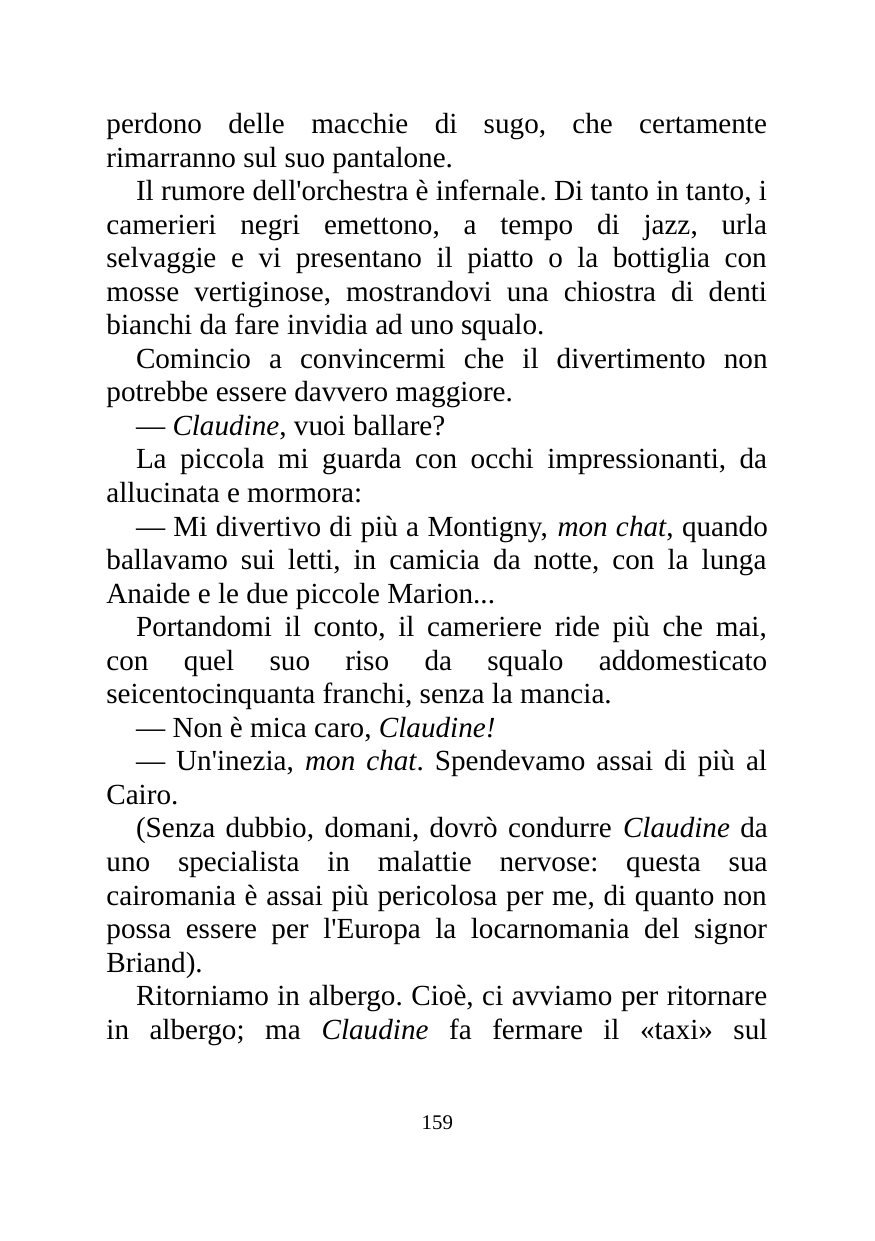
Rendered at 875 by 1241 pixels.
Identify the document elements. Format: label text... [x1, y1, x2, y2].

text Comincio a convincermi che il divertimento non potrebbe essere davvero maggiore. [106, 341, 768, 408]
text Ritorniamo in albergo. Cioè, ci avviamo per ritornare in albergo; ma Claudine fa fermare il «taxi» sul [106, 978, 768, 1045]
text — Claudine, vuoi ballare? [106, 408, 768, 442]
text Il rumore dell'orchestra è infernale. Di tanto in tanto, i camerieri negri emettono, a tempo di jazz, urla selvaggie e vi presentano il piatto o la bottiglia con mosse vertiginose, mostrandovi una chiostra di denti bianchi da fare invidia ad uno squalo. [106, 173, 768, 341]
text — Mi divertivo di più a Montigny, mon chat, quando ballavamo sui letti, in camicia da notte, con la lunga Anaide e le due piccole Marion... [106, 509, 768, 609]
text La piccola mi guarda con occhi impressionanti, da allucinata e mormora: [106, 442, 768, 509]
text — Un'inezia, mon chat. Spendevamo assai di più al Cairo. [106, 743, 768, 811]
text (Senza dubbio, domani, dovrò condurre Claudine da uno specialista in malattie nervose: questa sua cairomania è assai più pericolosa per me, di quanto non possa essere per l'Europa la locarnomania del signor Briand). [106, 811, 768, 978]
text perdono delle macchie di sugo, che certamente rimarranno sul suo pantalone. [106, 106, 768, 173]
text Portandomi il conto, il cameriere ride più che mai, con quel suo riso da squalo addomesticato seicentocinquanta franchi, senza la mancia. [106, 609, 768, 710]
text — Non è mica caro, Claudine! [106, 710, 768, 743]
